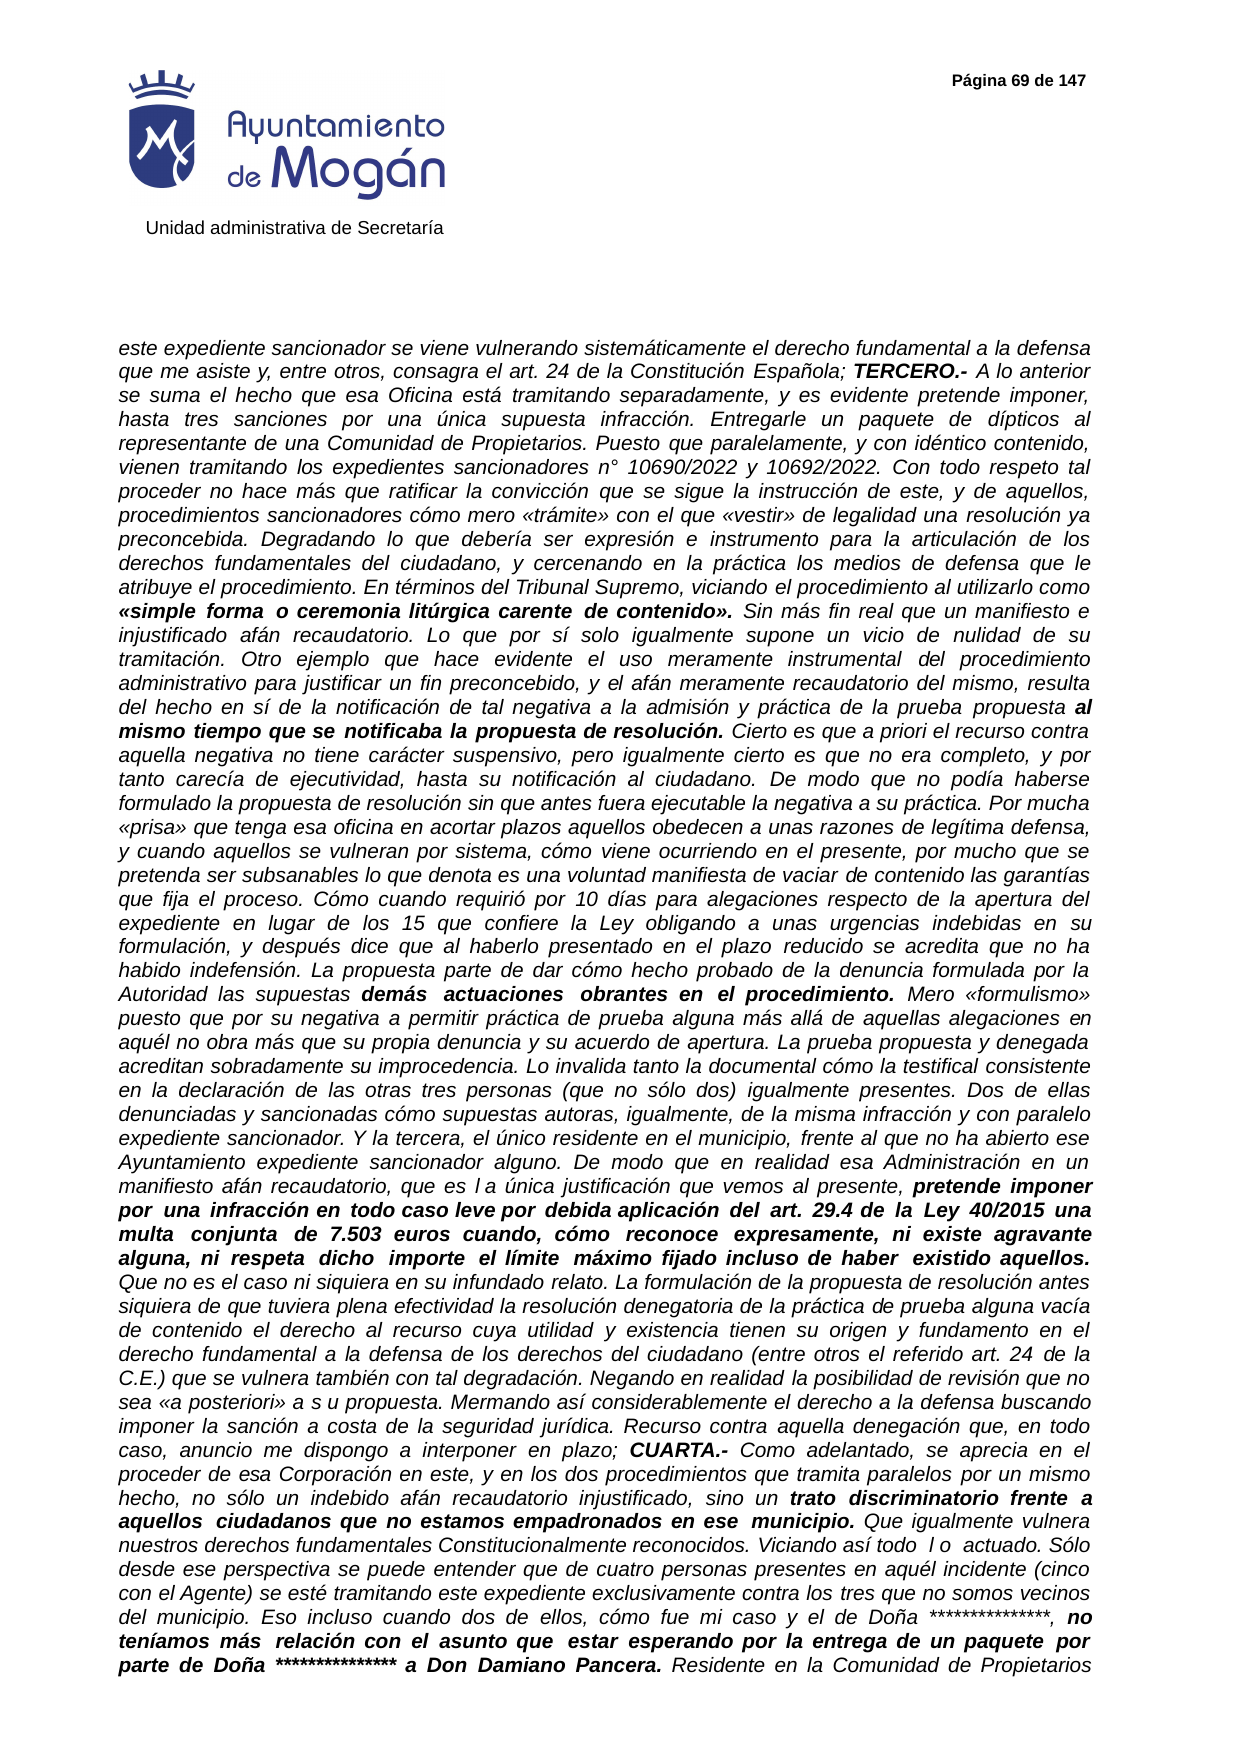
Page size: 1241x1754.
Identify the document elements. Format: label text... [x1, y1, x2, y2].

picture [128, 70, 445, 206]
text este expediente sancionador se viene vulnerando sistemáticamente el derecho fundamental a la defensa que me asiste y, entre otros, consagra el art. 24 de la Constitución Española; TERCERO.- A lo anterior se suma el hecho que esa Oficina está tramitando separadamente, y es evidente pretende imponer, hasta tres sanciones por una única supuesta infracción. Entregarle un paquete de dípticos al representante de una Comunidad de Propietarios. Puesto que paralelamente, y con idéntico contenido, vienen tramitando los expedientes sancionadores n° 10690/2022 y 10692/2022. Con todo respeto tal proceder no hace más que ratificar la convicción que se sigue la instrucción de este, y de aquellos, procedimientos sancionadores cómo mero «trámite» con el que «vestir» de legalidad una resolución ya preconcebida. Degradando lo que debería ser expresión e instrumento para la articulación de los derechos fundamentales del ciudadano, y cercenando en la práctica los medios de defensa que le atribuye el procedimiento. En términos del Tribunal Supremo, viciando el procedimiento al utilizarlo como «simple forma o ceremonia litúrgica carente de contenido». Sin más fin real que un manifiesto e injustificado afán recaudatorio. Lo que por sí solo igualmente supone un vicio de nulidad de su tramitación. Otro ejemplo que hace evidente el uso meramente instrumental del procedimiento administrativo para justificar un fin preconcebido, y el afán meramente recaudatorio del mismo, resulta del hecho en sí de la notificación de tal negativa a la admisión y práctica de la prueba propuesta al mismo tiempo que se notificaba la propuesta de resolución. Cierto es que a priori el recurso contra aquella negativa no tiene carácter suspensivo, pero igualmente cierto es que no era completo, y por tanto carecía de ejecutividad, hasta su notificación al ciudadano. De modo que no podía haberse formulado la propuesta de resolución sin que antes fuera ejecutable la negativa a su práctica. Por mucha «prisa» que tenga esa oficina en acortar plazos aquellos obedecen a unas razones de legítima defensa, y cuando aquellos se vulneran por sistema, cómo viene ocurriendo en el presente, por mucho que se pretenda ser subsanables lo que denota es una voluntad manifiesta de vaciar de contenido las garantías que fija el proceso. Cómo cuando requirió por 10 días para alegaciones respecto de la apertura del expediente en lugar de los 15 que confiere la Ley obligando a unas urgencias indebidas en su formulación, y después dice que al haberlo presentado en el plazo reducido se acredita que no ha habido indefensión. La propuesta parte de dar cómo hecho probado de la denuncia formulada por la Autoridad las supuestas demás actuaciones obrantes en el procedimiento. Mero «formulismo» puesto que por su negativa a permitir práctica de prueba alguna más allá de aquellas alegaciones en aquél no obra más que su propia denuncia y su acuerdo de apertura. La prueba propuesta y denegada acreditan sobradamente su improcedencia. Lo invalida tanto la documental cómo la testifical consistente en la declaración de las otras tres personas (que no sólo dos) igualmente presentes. Dos de ellas denunciadas y sancionadas cómo supuestas autoras, igualmente, de la misma infracción y con paralelo expediente sancionador. Y la tercera, el único residente en el municipio, frente al que no ha abierto ese Ayuntamiento expediente sancionador alguno. De modo que en realidad esa Administración en un manifiesto afán recaudatorio, que es la única justificación que vemos al presente, pretende imponer por una infracción en todo caso leve por debida aplicación del art. 29.4 de la Ley 40/2015 una multa conjunta de 7.503 euros cuando, cómo reconoce expresamente, ni existe agravante alguna, ni respeta dicho importe el límite máximo fijado incluso de haber existido aquellos. Que no es el caso ni siquiera en su infundado relato. La formulación de la propuesta de resolución antes siquiera de que tuviera plena efectividad la resolución denegatoria de la práctica de prueba alguna vacía de contenido el derecho al recurso cuya utilidad y existencia tienen su origen y fundamento en el derecho fundamental a la defensa de los derechos del ciudadano (entre otros el referido art. 24 de la C.E.) que se vulnera también con tal degradación. Negando en realidad la posibilidad de revisión que no sea «a posteriori» a su propuesta. Mermando así considerablemente el derecho a la defensa buscando imponer la sanción a costa de la seguridad jurídica. Recurso contra aquella denegación que, en todo caso, anuncio me dispongo a interponer en plazo; CUARTA.- Como adelantado, se aprecia en el proceder de esa Corporación en este, y en los dos procedimientos que tramita paralelos por un mismo hecho, no sólo un indebido afán recaudatorio injustificado, sino un trato discriminatorio frente a aquellos ciudadanos que no estamos empadronados en ese municipio. Que igualmente vulnera nuestros derechos fundamentales Constitucionalmente reconocidos. Viciando así todo lo actuado. Sólo desde ese perspectiva se puede entender que de cuatro personas presentes en aquél incidente (cinco con el Agente) se esté tramitando este expediente exclusivamente contra los tres que no somos vecinos del municipio. Eso incluso cuando dos de ellos, cómo fue mi caso y el de Doña ***************, no teníamos más relación con el asunto que estar esperando por la entrega de un paquete por parte de Doña *************** a Don Damiano Pancera. Residente en la Comunidad de Propietarios [118, 335, 1092, 1677]
